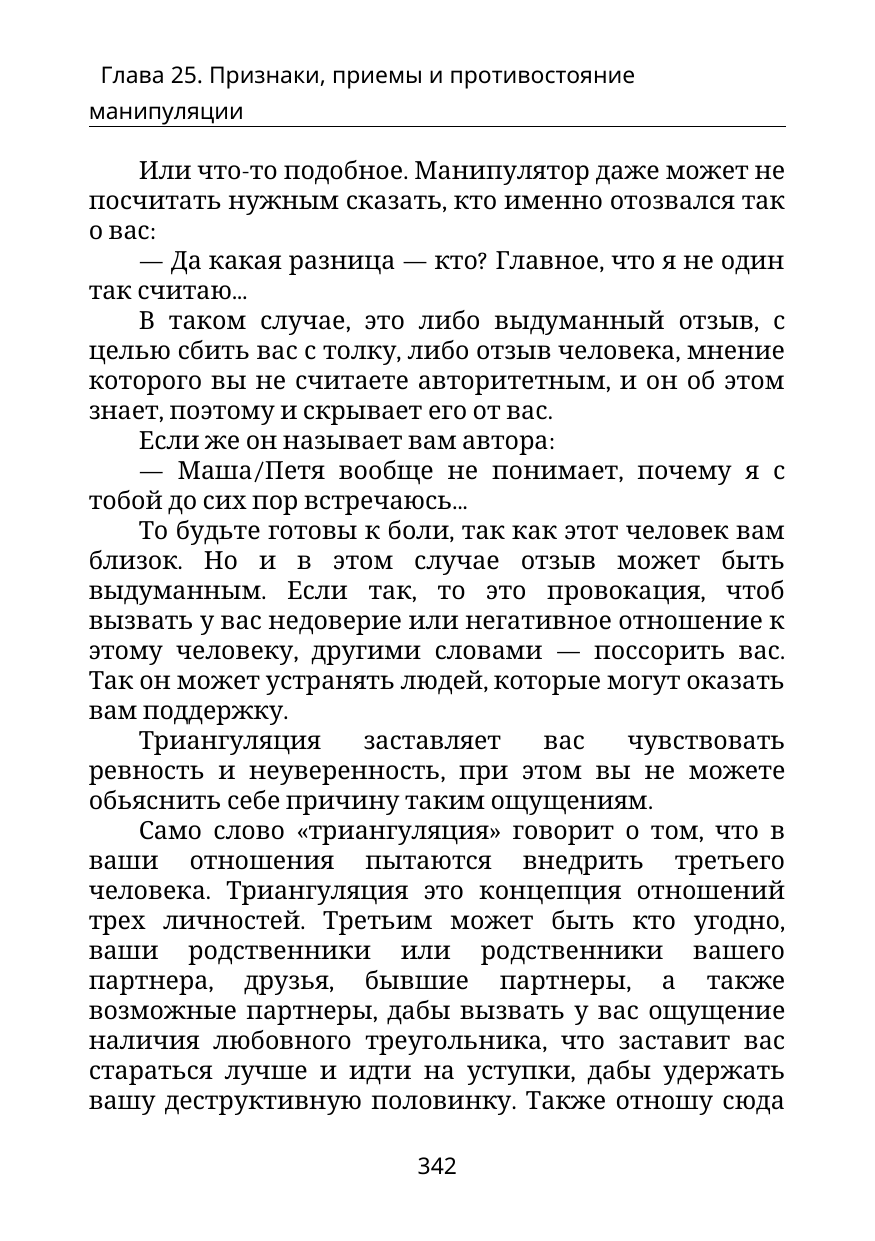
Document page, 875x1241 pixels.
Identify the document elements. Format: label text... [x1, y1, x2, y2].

text Триангуляция заставляет вас чувствовать ревность и неуверенность, при этом вы не можете обьяснить себе причину таким ощущениям. [88, 726, 786, 816]
text Или что-то подобное. Манипулятор даже может не посчитать нужным сказать, кто именно отозвался так о вас: [88, 156, 786, 246]
text В таком случае, это либо выдуманный отзыв, с целью сбить вас с толку, либо отзыв человека, мнение которого вы не считаете авторитетным, и он об этом знает, поэтому и скрывает его от вас. [88, 306, 786, 426]
text Если же он называет вам автора: [88, 426, 786, 456]
text — Маша/Петя вообще не понимает, почему я с тобой до сих пор встречаюсь... [88, 456, 786, 516]
text — Да какая разница — кто? Главное, что я не один так считаю... [88, 246, 786, 306]
text То будьте готовы к боли, так как этот человек вам близок. Но и в этом случае отзыв может быть выдуманным. Если так, то это провокация, чтоб вызвать у вас недоверие или негативное отношение к этому человеку, другими словами — поссорить вас. Так он может устранять людей, которые могут оказать вам поддержку. [88, 516, 786, 726]
text Само слово «триангуляция» говорит о том, что в ваши отношения пытаются внедрить третьего человека. Триангуляция это концепция отношений трех личностей. Третьим может быть кто угодно, ваши родственники или родственники вашего партнера, друзья, бывшие партнеры, а также возможные партнеры, дабы вызвать у вас ощущение наличия любовного треугольника, что заставит вас стараться лучше и идти на уступки, дабы удержать вашу деструктивную половинку. Также отношу сюда [88, 816, 786, 1116]
